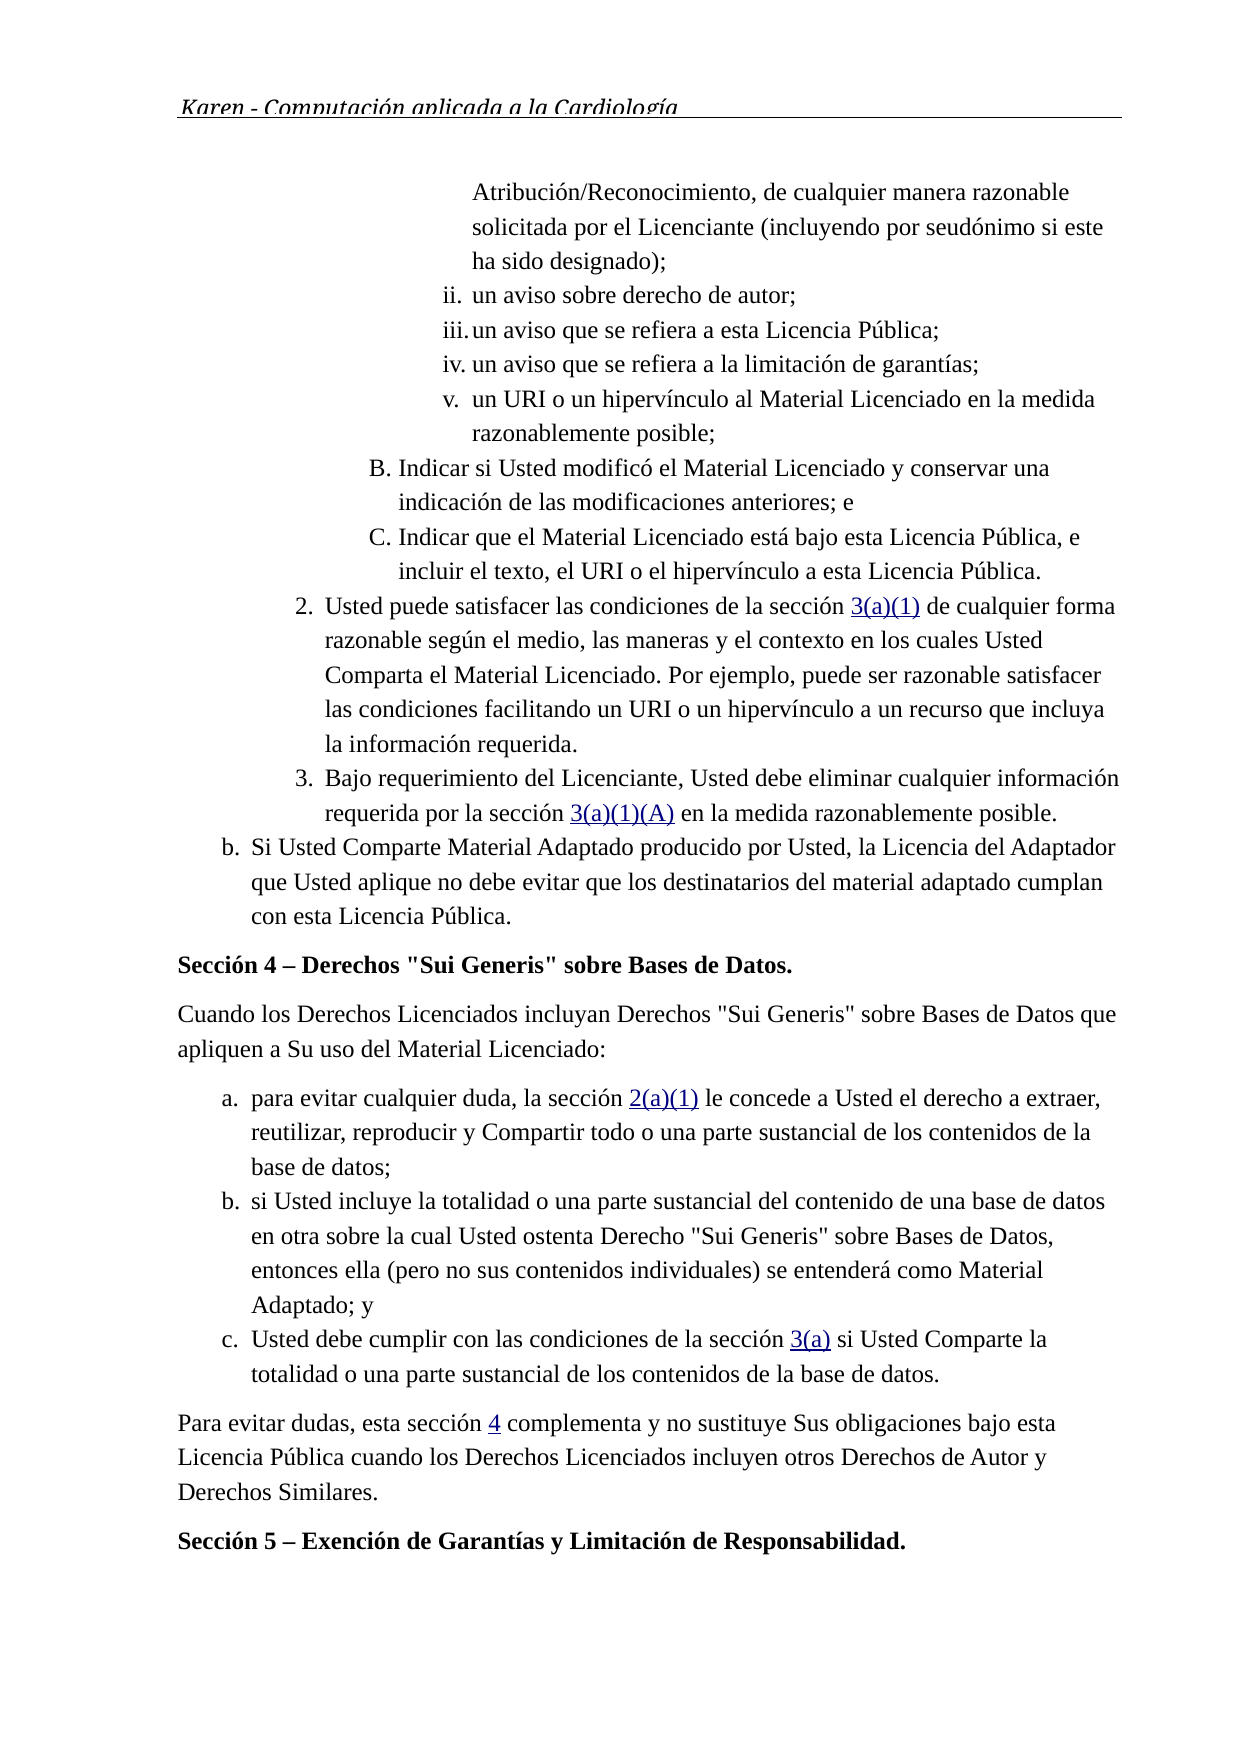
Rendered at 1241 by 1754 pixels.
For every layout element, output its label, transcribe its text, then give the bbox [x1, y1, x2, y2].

list Usted debe cumplir con las condiciones de la sección 3(a) si Usted Comparte la totalidad o una parte sustancial de los contenidos de la base de datos. [221, 1324, 1122, 1387]
text Cuando los Derechos Licenciados incluyan Derechos "Sui Generis" sobre Bases de Datos que apliquen a Su uso del Material Licenciado: [177, 999, 1122, 1062]
list Si Usted Comparte Material Adaptado producido por Usted, la Licencia del Adaptador que Usted aplique no debe evitar que los destinatarios del material adaptado cumplan con esta Licencia Pública. [221, 832, 1122, 930]
list un aviso que se refiera a la limitación de garantías; [442, 349, 1122, 378]
list si Usted incluye la totalidad o una parte sustancial del contenido de una base de datos en otra sobre la cual Usted ostenta Derecho "Sui Generis" sobre Bases de Datos, entonces ella (pero no sus contenidos individuales) se entenderá como Material Adaptado; y [221, 1186, 1122, 1318]
text Sección 4 – Derechos "Sui Generis" sobre Bases de Datos. [177, 950, 1122, 979]
list Bajo requerimiento del Licenciante, Usted debe eliminar cualquier información requerida por la sección 3(a)(1)(A) en la medida razonablemente posible. [295, 763, 1122, 826]
list para evitar cualquier duda, la sección 2(a)(1) le concede a Usted el derecho a extraer, reutilizar, reproducir y Compartir todo o una parte sustancial de los contenidos de la base de datos; [221, 1083, 1122, 1181]
text Sección 5 – Exención de Garantías y Limitación de Responsabilidad. [177, 1526, 1122, 1554]
list Usted puede satisfacer las condiciones de la sección 3(a)(1) de cualquier forma razonable según el medio, las maneras y el contexto en los cuales Usted Comparta el Material Licenciado. Por ejemplo, puede ser razonable satisfacer las condiciones facilitando un URI o un hipervínculo a un recurso que incluya la información requerida. [295, 591, 1122, 757]
list un aviso que se refiera a esta Licencia Pública; [442, 315, 1122, 344]
list un URI o un hipervínculo al Material Licenciado en la medida razonablemente posible; [442, 384, 1122, 447]
list Indicar si Usted modificó el Material Licenciado y conservar una indicación de las modificaciones anteriores; e [369, 453, 1122, 516]
list un aviso sobre derecho de autor; [442, 281, 1122, 309]
text Para evitar dudas, esta sección 4 complementa y no sustituye Sus obligaciones bajo esta Licencia Pública cuando los Derechos Licenciados incluyen otros Derechos de Autor y Derechos Similares. [177, 1408, 1122, 1505]
list Atribución/Reconocimiento, de cualquier manera razonable solicitada por el Licenciante (incluyendo por seudónimo si este ha sido designado); [442, 177, 1122, 275]
list Indicar que el Material Licenciado está bajo esta Licencia Pública, e incluir el texto, el URI o el hipervínculo a esta Licencia Pública. [369, 522, 1122, 585]
